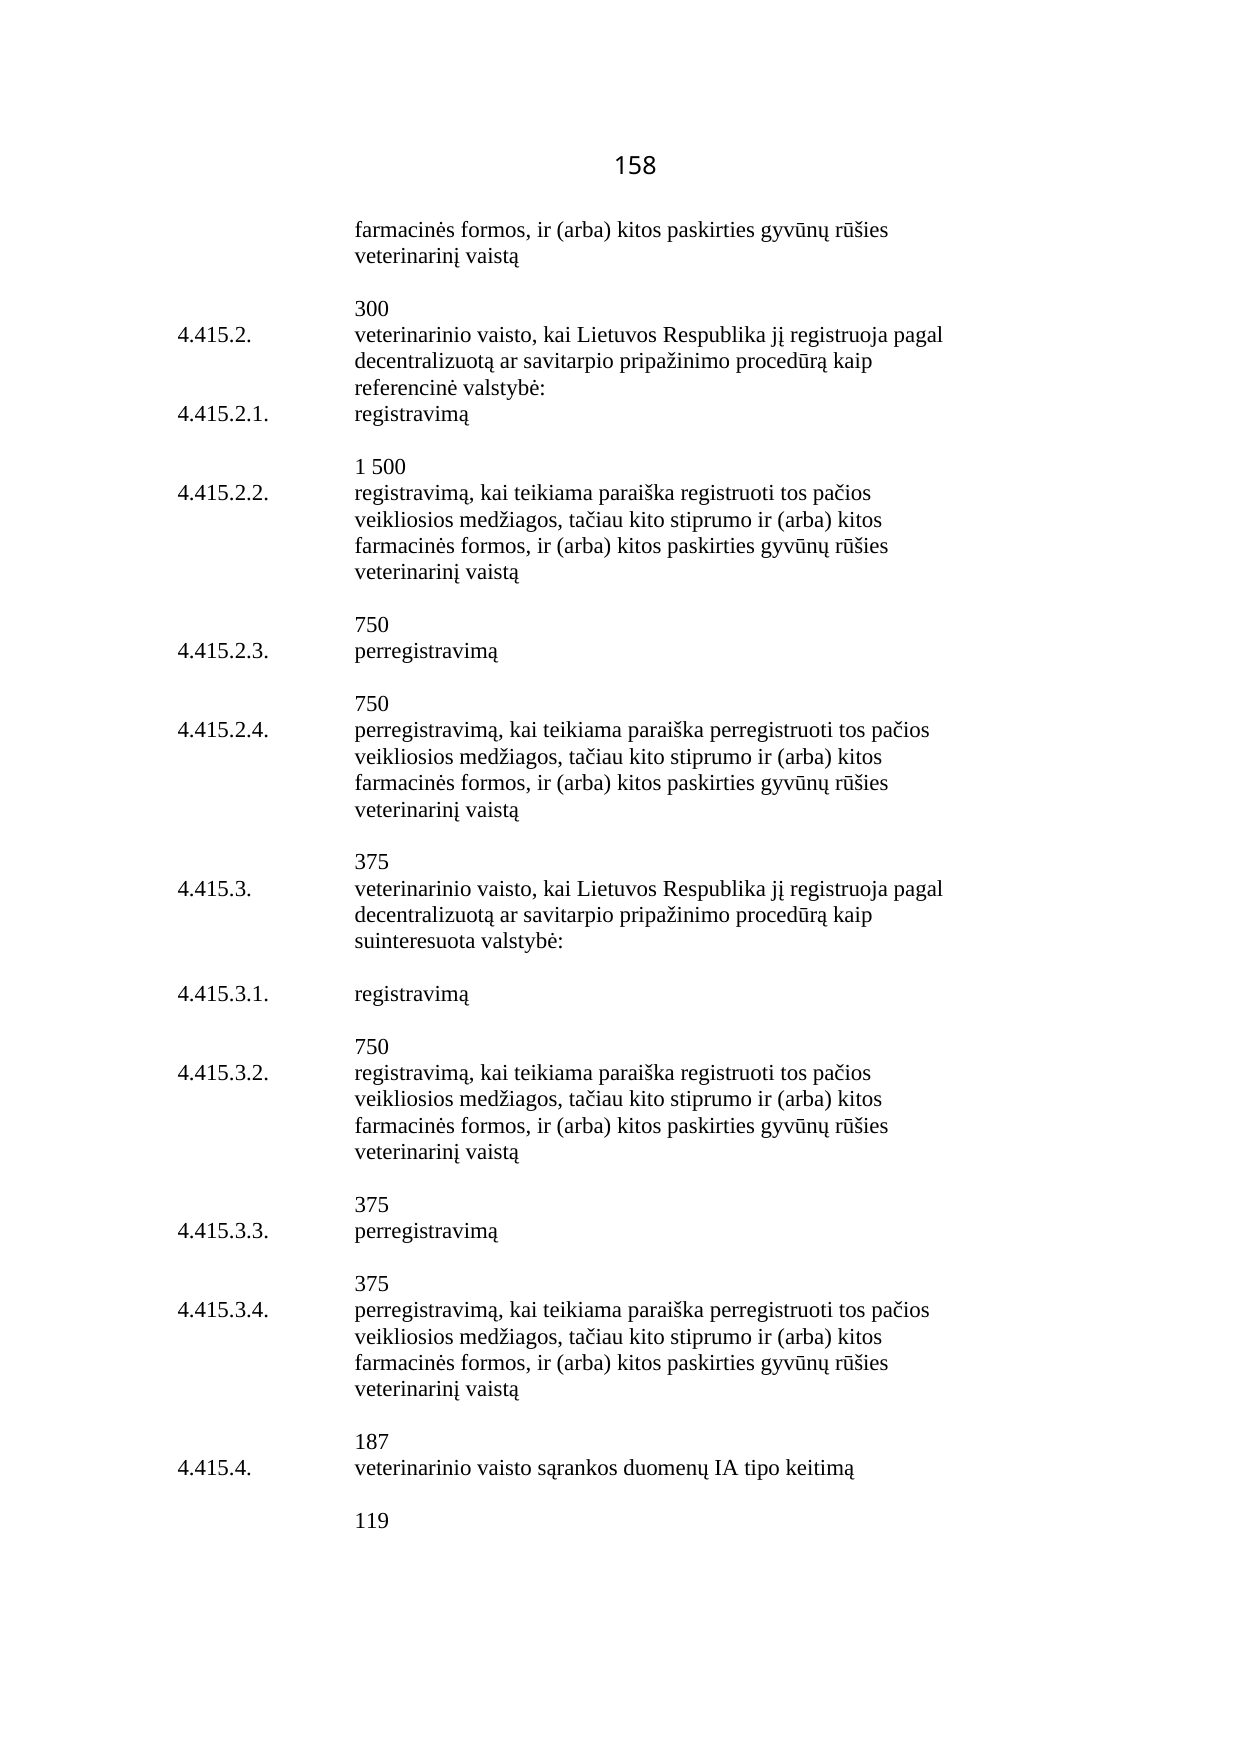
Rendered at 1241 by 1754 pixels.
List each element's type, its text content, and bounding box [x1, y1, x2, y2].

text suinteresuota valstybė: [354, 927, 945, 980]
text 4.415.3. veterinarinio vaisto, kai Lietuvos Respublika jį registruoja pagal [177, 875, 945, 901]
text veikliosios medžiagos, tačiau kito stiprumo ir (arba) kitos [354, 506, 945, 532]
text 4.415.2.3. perregistravimą 750 [177, 637, 945, 717]
text veikliosios medžiagos, tačiau kito stiprumo ir (arba) kitos [354, 1323, 945, 1349]
text veterinarinį vaistą 375 [354, 1138, 945, 1217]
text farmacinės formos, ir (arba) kitos paskirties gyvūnų rūšies [354, 1112, 945, 1138]
text farmacinės formos, ir (arba) kitos paskirties gyvūnų rūšies [354, 532, 945, 558]
text decentralizuotą ar savitarpio pripažinimo procedūrą kaip [354, 348, 945, 374]
text 4.415.4. veterinarinio vaisto sąrankos duomenų IA tipo keitimą 119 [177, 1454, 945, 1533]
text 4.415.2.1. registravimą 1 500 [177, 400, 945, 479]
text veikliosios medžiagos, tačiau kito stiprumo ir (arba) kitos [354, 1086, 945, 1112]
text 4.415.3.3. perregistravimą 375 [177, 1217, 945, 1296]
text veterinarinį vaistą 375 [354, 796, 945, 875]
text farmacinės formos, ir (arba) kitos paskirties gyvūnų rūšies [354, 1349, 945, 1375]
text referencinė valstybė: [354, 374, 945, 400]
text farmacinės formos, ir (arba) kitos paskirties gyvūnų rūšies [354, 769, 945, 796]
text 4.415.3.1. registravimą 750 [177, 980, 945, 1059]
text veikliosios medžiagos, tačiau kito stiprumo ir (arba) kitos [354, 743, 945, 769]
text decentralizuotą ar savitarpio pripažinimo procedūrą kaip [354, 901, 945, 927]
text veterinarinį vaistą 187 [354, 1375, 945, 1454]
text veterinarinį vaistą 750 [354, 558, 945, 637]
text 4.415.2.2. registravimą, kai teikiama paraiška registruoti tos pačios [177, 479, 945, 506]
text 4.415.3.2. registravimą, kai teikiama paraiška registruoti tos pačios [177, 1059, 945, 1086]
text veterinarinį vaistą 300 [354, 242, 945, 321]
text 4.415.2.4. perregistravimą, kai teikiama paraiška perregistruoti tos pačios [177, 717, 945, 743]
text 4.415.2. veterinarinio vaisto, kai Lietuvos Respublika jį registruoja pagal [177, 321, 945, 348]
text farmacinės formos, ir (arba) kitos paskirties gyvūnų rūšies [354, 216, 945, 242]
text 4.415.3.4. perregistravimą, kai teikiama paraiška perregistruoti tos pačios [177, 1296, 945, 1323]
